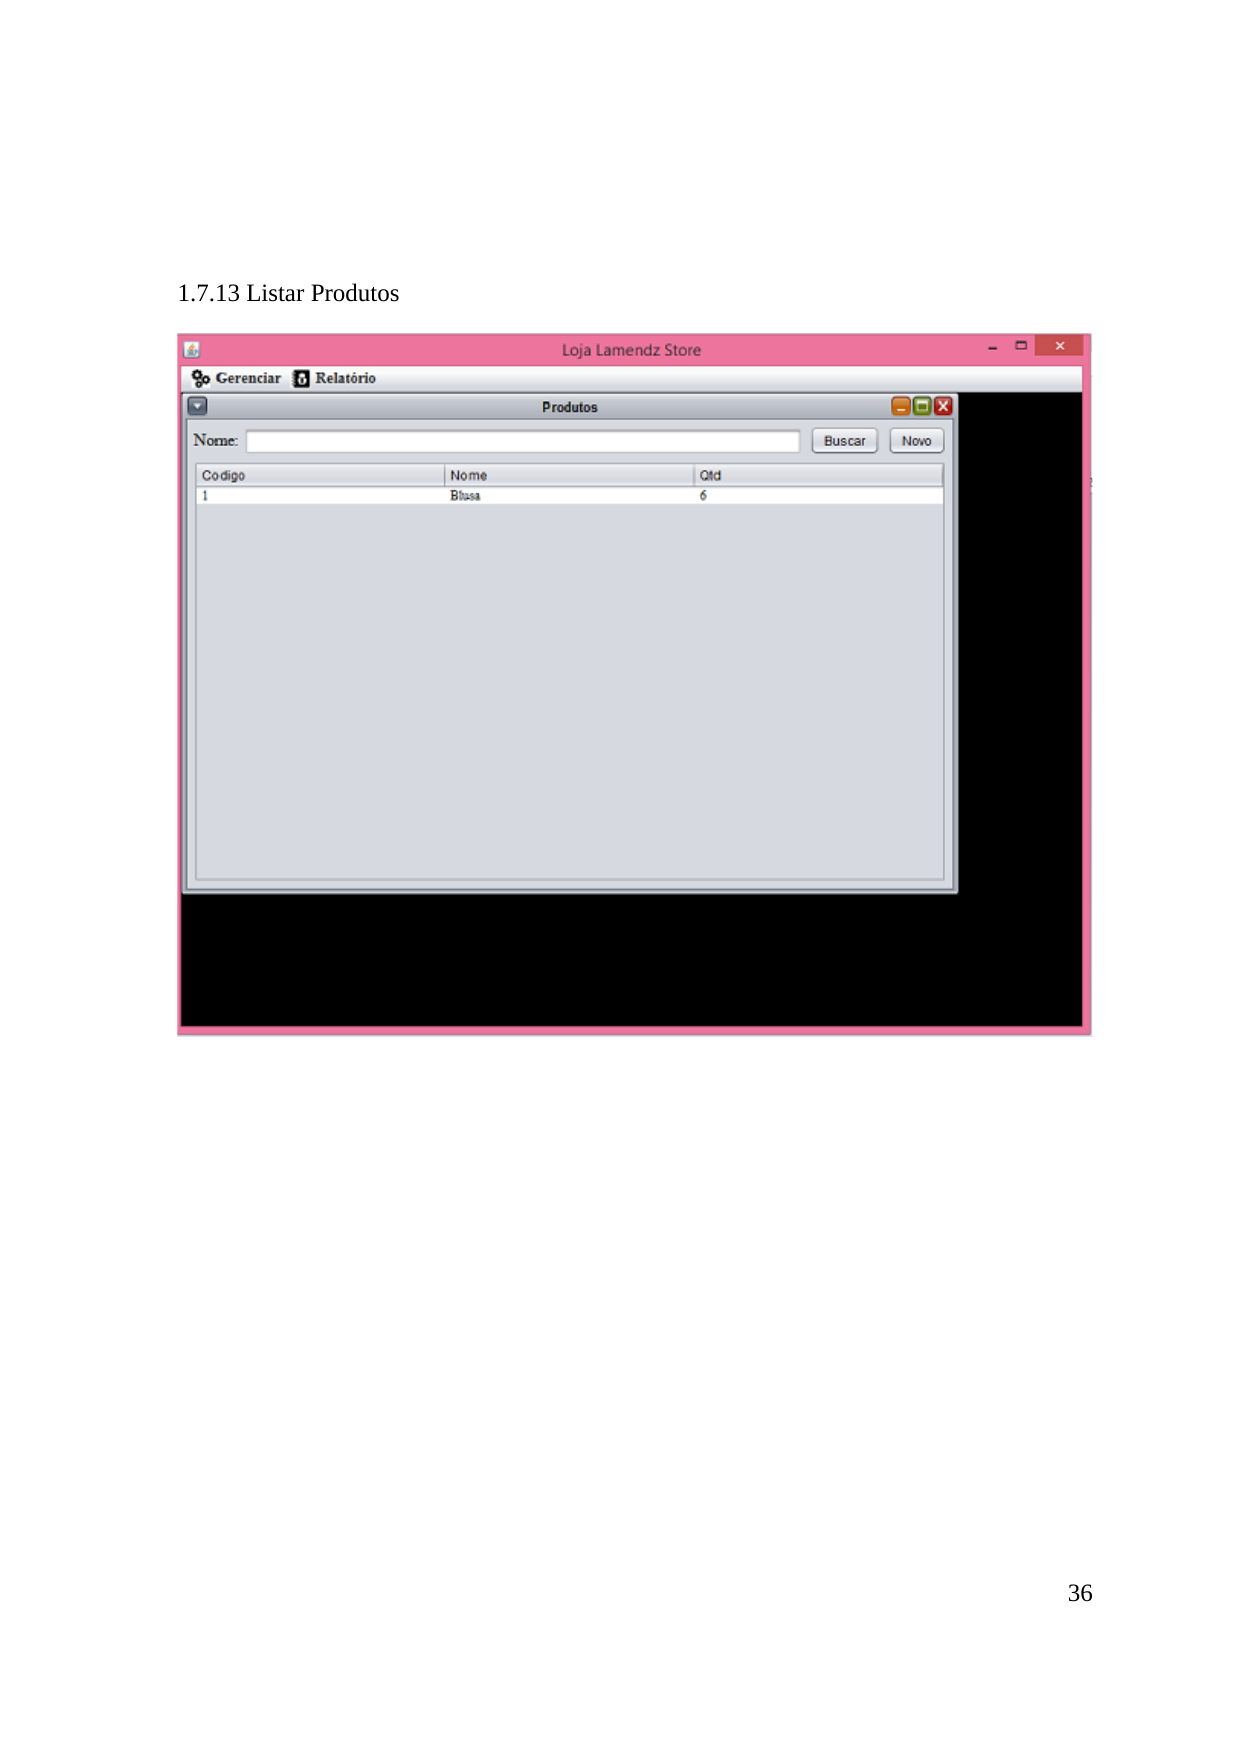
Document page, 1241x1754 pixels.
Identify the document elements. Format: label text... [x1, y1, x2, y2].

picture [177, 333, 1093, 1037]
subtitle 1.7.13 Listar Produtos [177, 278, 1093, 307]
